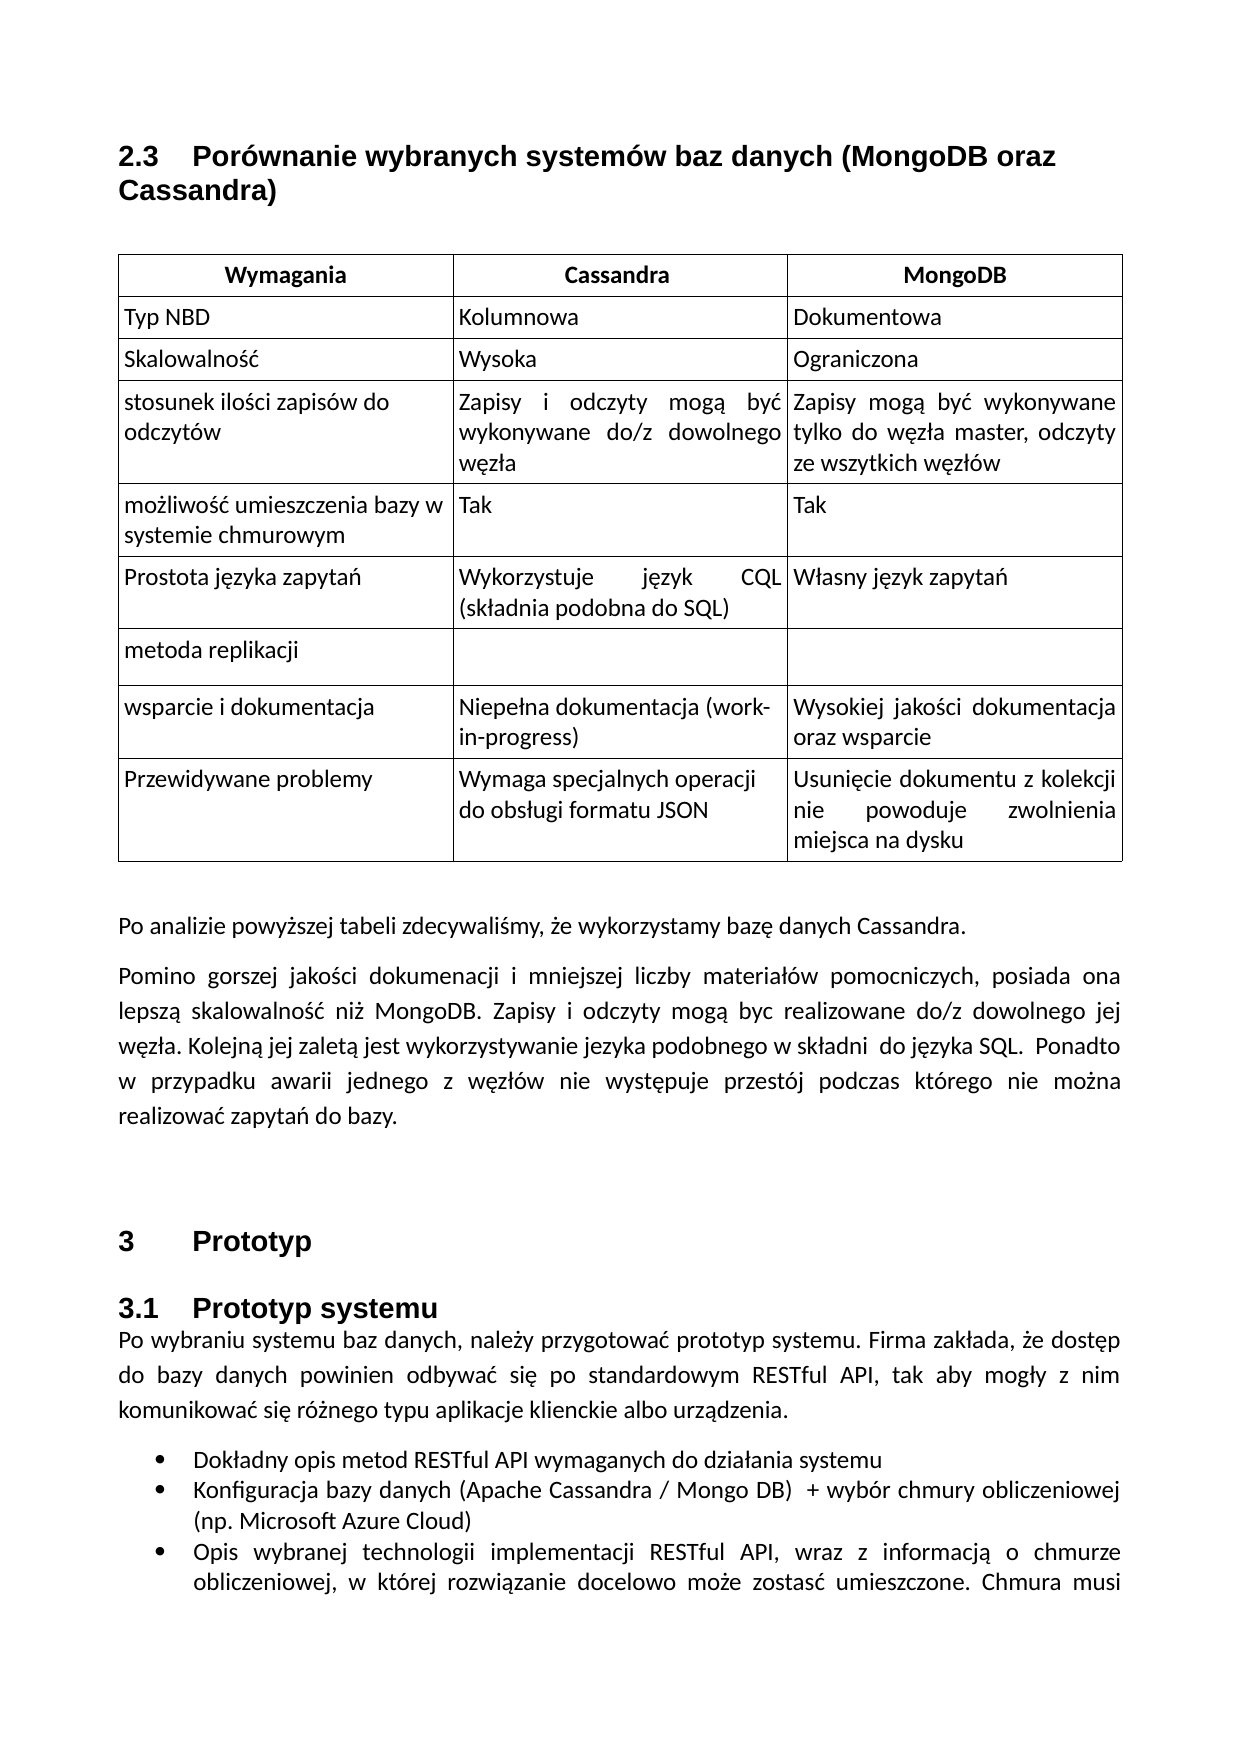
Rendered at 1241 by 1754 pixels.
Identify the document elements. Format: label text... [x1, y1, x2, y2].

table_cell Ograniczona [788, 339, 1122, 380]
table_cell Niepełna dokumentacja (work-in-progress) [454, 686, 787, 757]
table_cell Typ NBD [119, 297, 453, 338]
subtitle Prototyp systemu [118, 1291, 1122, 1324]
text Po wybraniu systemu baz danych, należy przygotować prototyp systemu. Firma zakłada, że dostęp do bazy danych powinien odbywać się po standardowym RESTful API, tak aby mogły z nim komunikować się różnego typu aplikacje klienckie albo urządzenia. [118, 1324, 1122, 1425]
table_cell Kolumnowa [454, 297, 787, 338]
table_cell Dokumentowa [788, 297, 1122, 338]
list Opis wybranej technologii implementacji RESTful API, wraz z informacją o chmurze obliczeniowej, w której rozwiązanie docelowo może zostasć umieszczone. Chmura musi [156, 1536, 1122, 1597]
table_cell wsparcie i dokumentacja [119, 686, 453, 757]
subtitle Porównanie wybranych systemów baz danych (MongoDB oraz Cassandra) [118, 139, 1122, 206]
table_cell [454, 629, 787, 685]
table_cell metoda replikacji [119, 629, 453, 685]
table_cell Usunięcie dokumentu z kolekcji nie powoduje zwolnienia miejsca na dysku [788, 759, 1122, 861]
table_cell Zapisy mogą być wykonywane tylko do węzła master, odczyty ze wszytkich węzłów [788, 381, 1122, 483]
subtitle Prototyp [118, 1224, 1122, 1258]
table_cell [788, 629, 1122, 685]
table_cell Przewidywane problemy [119, 759, 453, 861]
table_cell Wysokiej jakości dokumentacja oraz wsparcie [788, 686, 1122, 757]
table_header MongoDB [788, 255, 1122, 296]
table_cell Wymaga specjalnych operacji do obsługi formatu JSON [454, 759, 787, 861]
text Pomino gorszej jakości dokumenacji i mniejszej liczby materiałów pomocniczych, posiada ona lepszą skalowalność niż MongoDB. Zapisy i odczyty mogą byc realizowane do/z dowolnego jej węzła. Kolejną jej zaletą jest wykorzystywanie jezyka podobnego w składni do języka SQL. Ponadto w przypadku awarii jednego z węzłów nie występuje przestój podczas którego nie można realizować zapytań do bazy. [118, 960, 1122, 1130]
table_cell możliwość umieszczenia bazy w systemie chmurowym [119, 484, 453, 556]
list Dokładny opis metod RESTful API wymaganych do działania systemu [156, 1444, 1122, 1474]
table_cell Własny język zapytań [788, 557, 1122, 628]
text Po analizie powyższej tabeli zdecywaliśmy, że wykorzystamy bazę danych Cassandra. [118, 910, 1122, 941]
list Konfiguracja bazy danych (Apache Cassandra / Mongo DB) + wybór chmury obliczeniowej (np. Microsoft Azure Cloud) [156, 1474, 1122, 1536]
table_cell Prostota języka zapytań [119, 557, 453, 628]
table_header Wymagania [119, 255, 453, 296]
table_cell stosunek ilości zapisów do odczytów [119, 381, 453, 483]
table_header Cassandra [454, 255, 787, 296]
table_cell Skalowalność [119, 339, 453, 380]
table_cell Wykorzystuje język CQL (składnia podobna do SQL) [454, 557, 787, 628]
table_cell Tak [454, 484, 787, 556]
table_cell Wysoka [454, 339, 787, 380]
table_cell Zapisy i odczyty mogą być wykonywane do/z dowolnego węzła [454, 381, 787, 483]
table_cell Tak [788, 484, 1122, 556]
